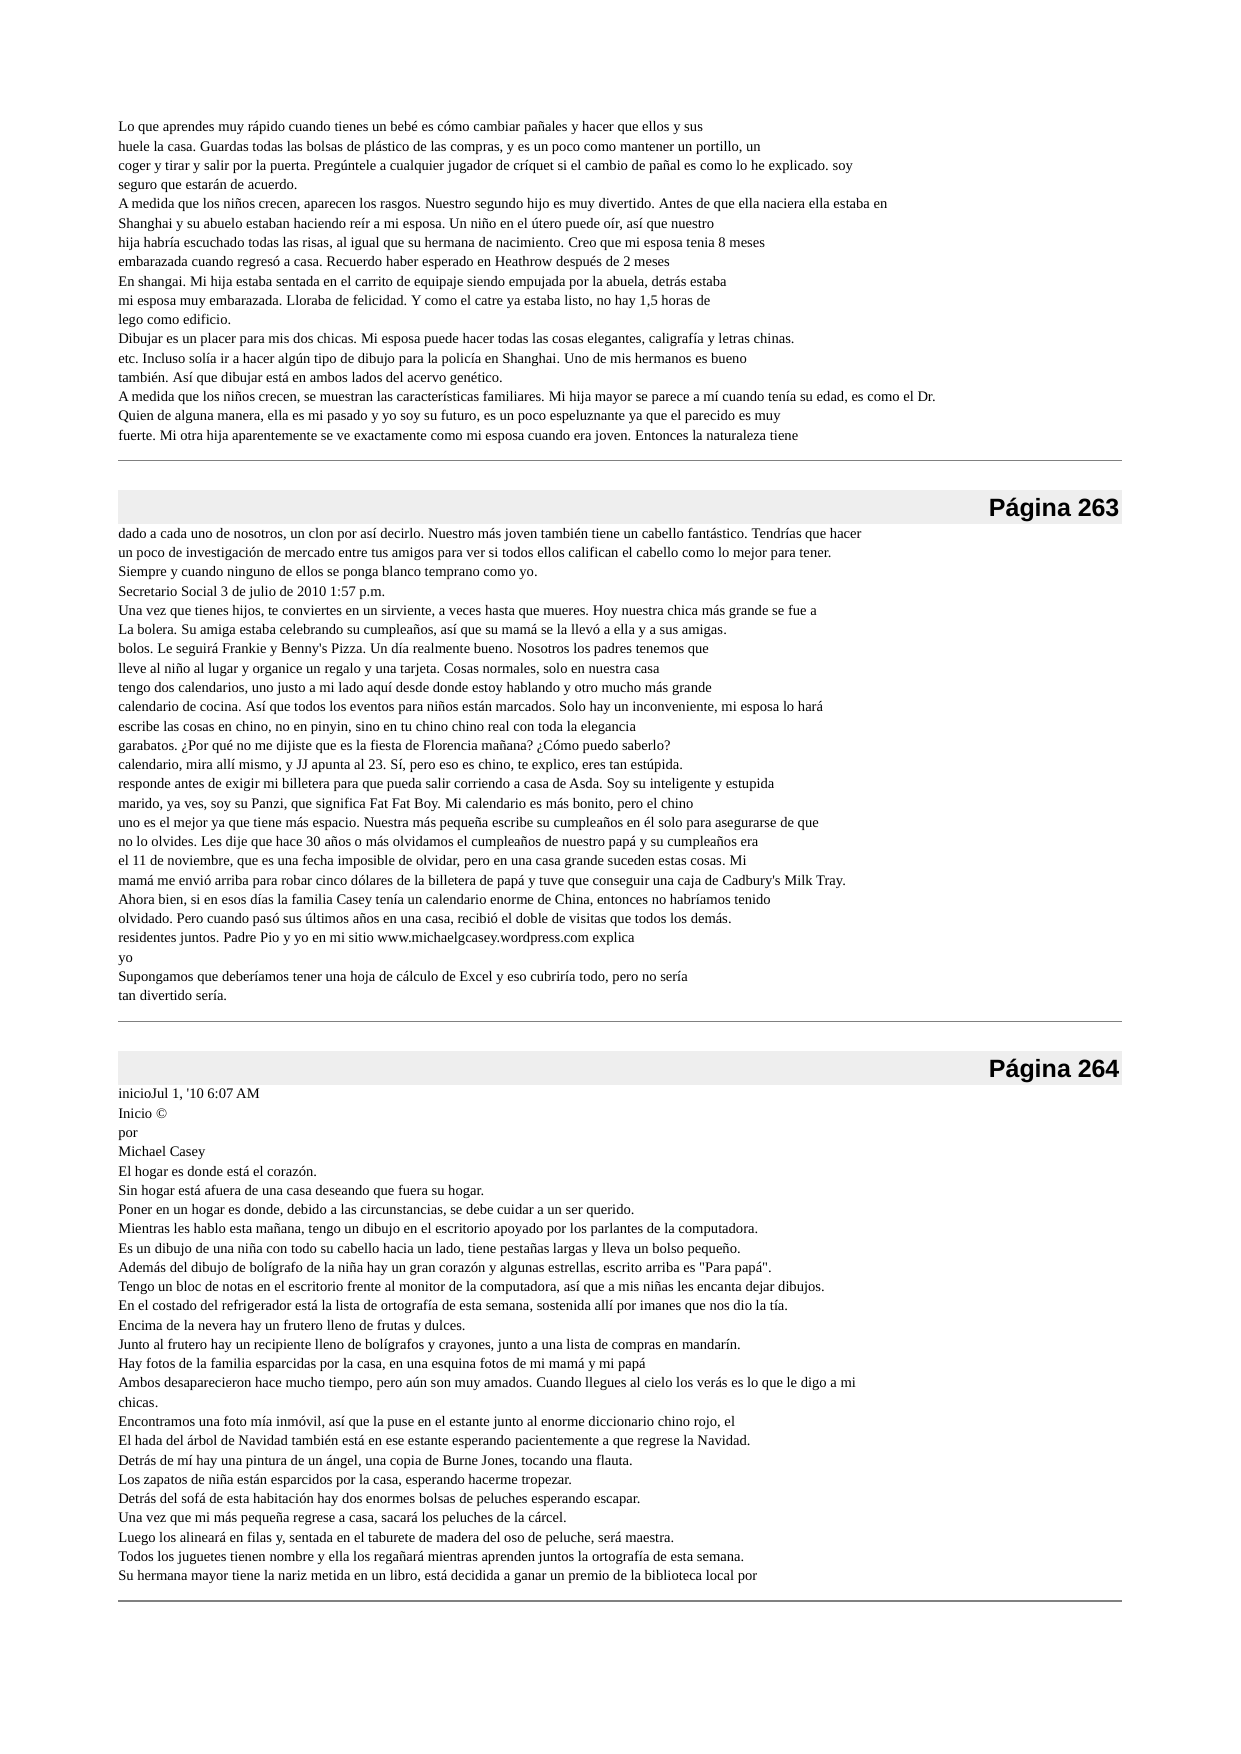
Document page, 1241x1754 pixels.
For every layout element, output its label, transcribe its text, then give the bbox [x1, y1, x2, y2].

text coger y tirar y salir por la puerta. Pregúntele a cualquier jugador de críquet si el cambio de pañal es como lo he explicado. soy [118, 157, 1122, 173]
text hija habría escuchado todas las risas, al igual que su hermana de nacimiento. Creo que mi esposa tenia 8 meses [118, 234, 1122, 251]
text fuerte. Mi otra hija aparentemente se ve exactamente como mi esposa cuando era joven. Entonces la naturaleza tiene [118, 426, 1122, 443]
text Lo que aprendes muy rápido cuando tienes un bebé es cómo cambiar pañales y hacer que ellos y sus [118, 118, 1122, 135]
text uno es el mejor ya que tiene más espacio. Nuestra más pequeña escribe su cumpleaños en él solo para asegurarse de que [118, 814, 1122, 830]
text inicioJul 1, '10 6:07 AM [118, 1085, 1122, 1102]
text Tengo un bloc de notas en el escritorio frente al monitor de la computadora, así que a mis niñas les encanta dejar dibujos. [118, 1278, 1122, 1295]
text Sin hogar está afuera de una casa deseando que fuera su hogar. [118, 1182, 1122, 1198]
text no lo olvides. Les dije que hace 30 años o más olvidamos el cumpleaños de nuestro papá y su cumpleaños era [118, 833, 1122, 850]
text Mientras les hablo esta mañana, tengo un dibujo en el escritorio apoyado por los parlantes de la computadora. [118, 1220, 1122, 1237]
text Es un dibujo de una niña con todo su cabello hacia un lado, tiene pestañas largas y lleva un bolso pequeño. [118, 1239, 1122, 1256]
text garabatos. ¿Por qué no me dijiste que es la fiesta de Florencia mañana? ¿Cómo puedo saberlo? [118, 737, 1122, 753]
table_header Página 264 [118, 1051, 1122, 1085]
text Detrás del sofá de esta habitación hay dos enormes bolsas de peluches esperando escapar. [118, 1490, 1122, 1507]
text El hogar es donde está el corazón. [118, 1162, 1122, 1179]
text Encontramos una foto mía inmóvil, así que la puse en el estante junto al enorme diccionario chino rojo, el [118, 1413, 1122, 1429]
text Inicio © [118, 1104, 1122, 1121]
text El hada del árbol de Navidad también está en ese estante esperando pacientemente a que regrese la Navidad. [118, 1432, 1122, 1449]
text calendario de cocina. Así que todos los eventos para niños están marcados. Solo hay un inconveniente, mi esposa lo hará [118, 698, 1122, 715]
text calendario, mira allí mismo, y JJ apunta al 23. Sí, pero eso es chino, te explico, eres tan estúpida. [118, 756, 1122, 773]
text Secretario Social 3 de julio de 2010 1:57 p.m. [118, 582, 1122, 599]
text embarazada cuando regresó a casa. Recuerdo haber esperado en Heathrow después de 2 meses [118, 253, 1122, 270]
text dado a cada uno de nosotros, un clon por así decirlo. Nuestro más joven también tiene un cabello fantástico. Tendrías que hacer [118, 524, 1122, 541]
text mi esposa muy embarazada. Lloraba de felicidad. Y como el catre ya estaba listo, no hay 1,5 horas de [118, 292, 1122, 308]
text el 11 de noviembre, que es una fecha imposible de olvidar, pero en una casa grande suceden estas cosas. Mi [118, 852, 1122, 869]
text Poner en un hogar es donde, debido a las circunstancias, se debe cuidar a un ser querido. [118, 1201, 1122, 1218]
text yo [118, 948, 1122, 965]
text Junto al frutero hay un recipiente lleno de bolígrafos y crayones, junto a una lista de compras en mandarín. [118, 1336, 1122, 1352]
text Una vez que tienes hijos, te conviertes en un sirviente, a veces hasta que mueres. Hoy nuestra chica más grande se fue a [118, 602, 1122, 618]
text lego como edificio. [118, 311, 1122, 328]
text Su hermana mayor tiene la nariz metida en un libro, está decidida a ganar un premio de la biblioteca local por [118, 1567, 1122, 1584]
table_header Página 263 [118, 490, 1122, 524]
text Siempre y cuando ninguno de ellos se ponga blanco temprano como yo. [118, 563, 1122, 580]
text bolos. Le seguirá Frankie y Benny's Pizza. Un día realmente bueno. Nosotros los padres tenemos que [118, 640, 1122, 657]
text un poco de investigación de mercado entre tus amigos para ver si todos ellos califican el cabello como lo mejor para tener. [118, 544, 1122, 561]
text Encima de la nevera hay un frutero lleno de frutas y dulces. [118, 1316, 1122, 1333]
text Dibujar es un placer para mis dos chicas. Mi esposa puede hacer todas las cosas elegantes, caligrafía y letras chinas. [118, 330, 1122, 347]
text etc. Incluso solía ir a hacer algún tipo de dibujo para la policía en Shanghai. Uno de mis hermanos es bueno [118, 349, 1122, 366]
text Ambos desaparecieron hace mucho tiempo, pero aún son muy amados. Cuando llegues al cielo los verás es lo que le digo a mi [118, 1374, 1122, 1391]
text Luego los alineará en filas y, sentada en el taburete de madera del oso de peluche, será maestra. [118, 1528, 1122, 1545]
text Además del dibujo de bolígrafo de la niña hay un gran corazón y algunas estrellas, escrito arriba es "Para papá". [118, 1259, 1122, 1275]
text Hay fotos de la familia esparcidas por la casa, en una esquina fotos de mi mamá y mi papá [118, 1355, 1122, 1372]
text escribe las cosas en chino, no en pinyin, sino en tu chino chino real con toda la elegancia [118, 717, 1122, 734]
text Supongamos que deberíamos tener una hoja de cálculo de Excel y eso cubriría todo, pero no sería [118, 968, 1122, 984]
text Los zapatos de niña están esparcidos por la casa, esperando hacerme tropezar. [118, 1471, 1122, 1487]
text mamá me envió arriba para robar cinco dólares de la billetera de papá y tuve que conseguir una caja de Cadbury's Milk Tray. [118, 871, 1122, 888]
text tengo dos calendarios, uno justo a mi lado aquí desde donde estoy hablando y otro mucho más grande [118, 679, 1122, 696]
text Una vez que mi más pequeña regrese a casa, sacará los peluches de la cárcel. [118, 1509, 1122, 1526]
text responde antes de exigir mi billetera para que pueda salir corriendo a casa de Asda. Soy su inteligente y estupida [118, 775, 1122, 792]
text La bolera. Su amiga estaba celebrando su cumpleaños, así que su mamá se la llevó a ella y a sus amigas. [118, 621, 1122, 638]
text Michael Casey [118, 1143, 1122, 1160]
text seguro que estarán de acuerdo. [118, 176, 1122, 193]
text huele la casa. Guardas todas las bolsas de plástico de las compras, y es un poco como mantener un portillo, un [118, 137, 1122, 154]
text marido, ya ves, soy su Panzi, que significa Fat Fat Boy. Mi calendario es más bonito, pero el chino [118, 794, 1122, 811]
text En shangai. Mi hija estaba sentada en el carrito de equipaje siendo empujada por la abuela, detrás estaba [118, 272, 1122, 289]
text Ahora bien, si en esos días la familia Casey tenía un calendario enorme de China, entonces no habríamos tenido [118, 891, 1122, 907]
text también. Así que dibujar está en ambos lados del acervo genético. [118, 369, 1122, 385]
text Detrás de mí hay una pintura de un ángel, una copia de Burne Jones, tocando una flauta. [118, 1451, 1122, 1468]
text lleve al niño al lugar y organice un regalo y una tarjeta. Cosas normales, solo en nuestra casa [118, 659, 1122, 676]
text Todos los juguetes tienen nombre y ella los regañará mientras aprenden juntos la ortografía de esta semana. [118, 1548, 1122, 1564]
text En el costado del refrigerador está la lista de ortografía de esta semana, sostenida allí por imanes que nos dio la tía. [118, 1297, 1122, 1314]
text tan divertido sería. [118, 987, 1122, 1004]
text Shanghai y su abuelo estaban haciendo reír a mi esposa. Un niño en el útero puede oír, así que nuestro [118, 214, 1122, 231]
text chicas. [118, 1393, 1122, 1410]
text olvidado. Pero cuando pasó sus últimos años en una casa, recibió el doble de visitas que todos los demás. [118, 910, 1122, 927]
text A medida que los niños crecen, aparecen los rasgos. Nuestro segundo hijo es muy divertido. Antes de que ella naciera ella estaba en [118, 195, 1122, 212]
text A medida que los niños crecen, se muestran las características familiares. Mi hija mayor se parece a mí cuando tenía su edad, es como el Dr. [118, 388, 1122, 405]
text por [118, 1124, 1122, 1141]
text residentes juntos. Padre Pio y yo en mi sitio www.michaelgcasey.wordpress.com explica [118, 929, 1122, 946]
text Quien de alguna manera, ella es mi pasado y yo soy su futuro, es un poco espeluznante ya que el parecido es muy [118, 407, 1122, 424]
